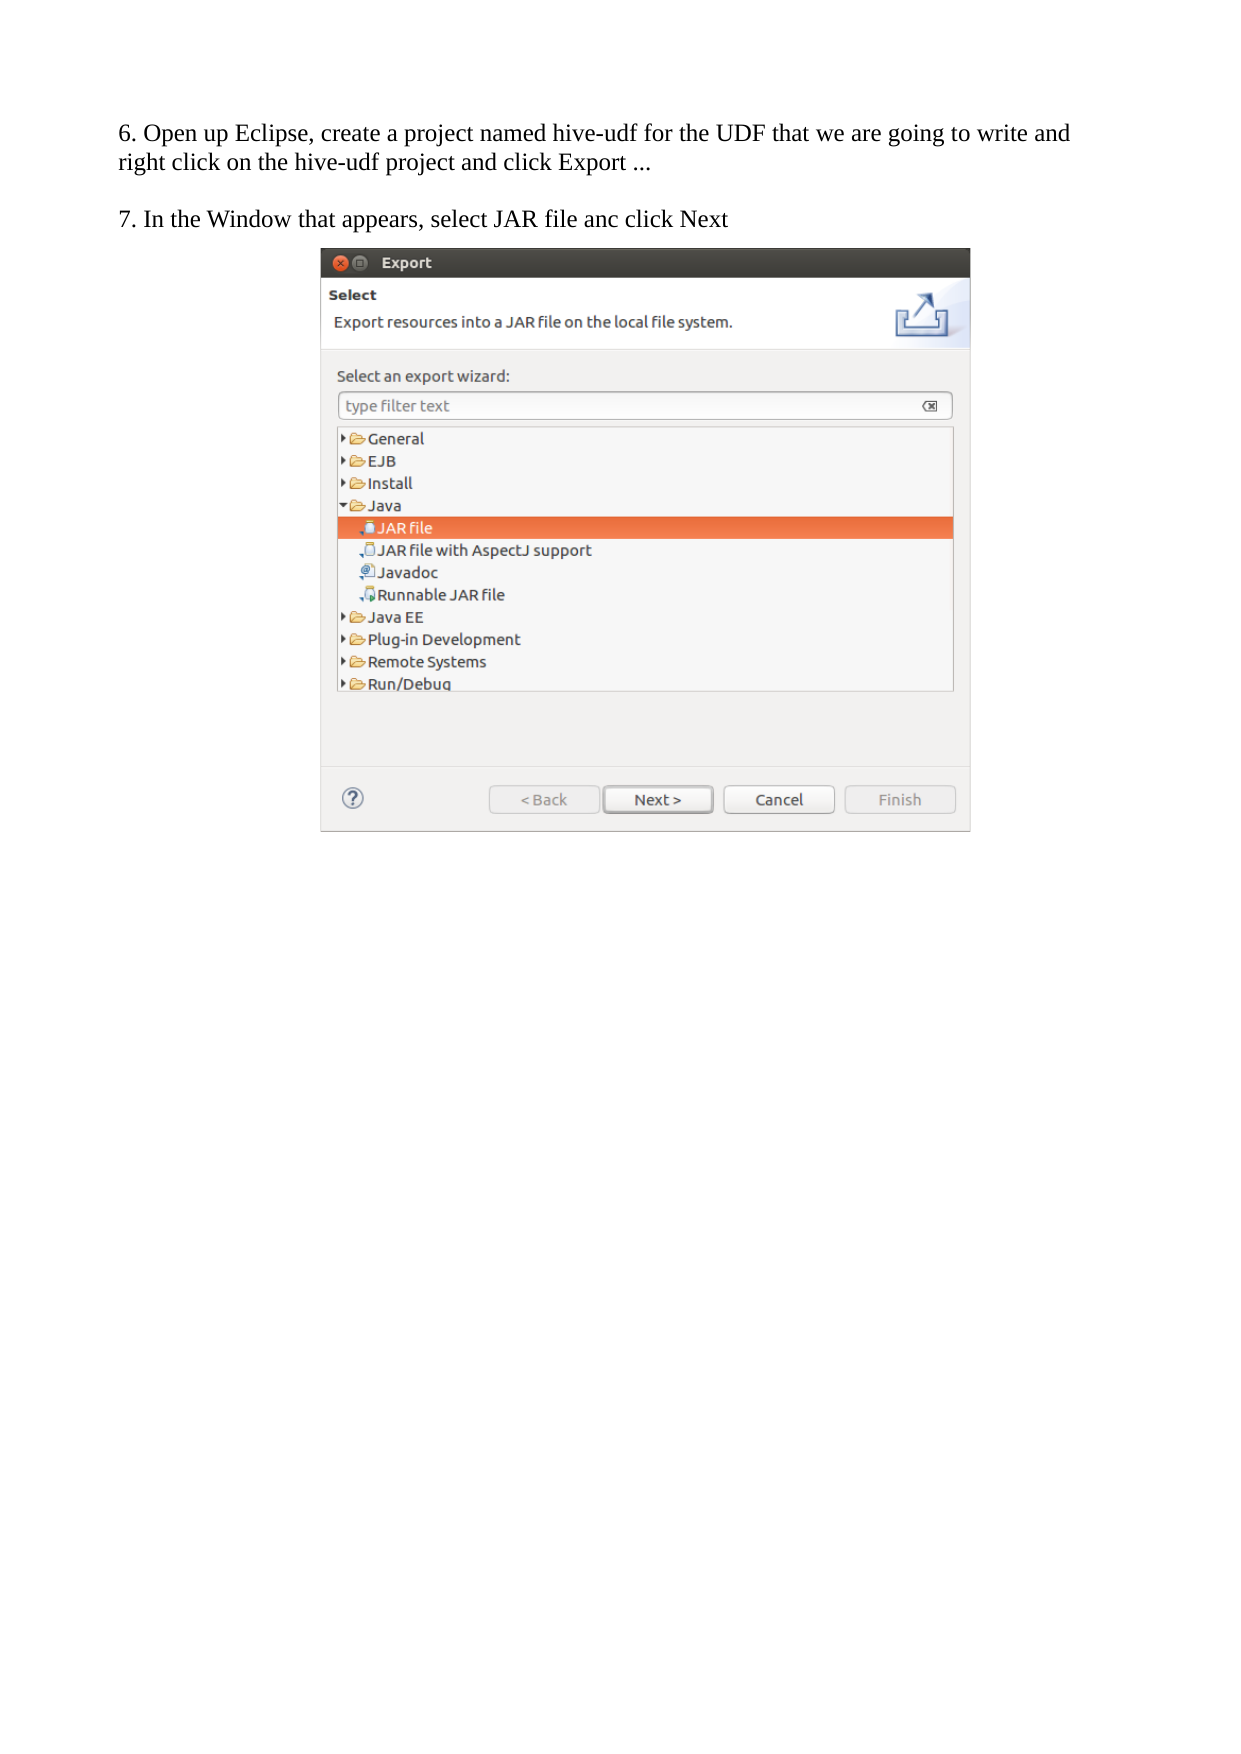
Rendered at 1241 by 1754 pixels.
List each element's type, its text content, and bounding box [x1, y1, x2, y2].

text 7. In the Window that appears, select JAR file anc click Next [118, 204, 1122, 233]
text 6. Open up Eclipse, create a project named hive-udf for the UDF that we are going to write and right click on the hive-udf project and click Export ... [118, 118, 1122, 176]
picture [320, 248, 971, 832]
